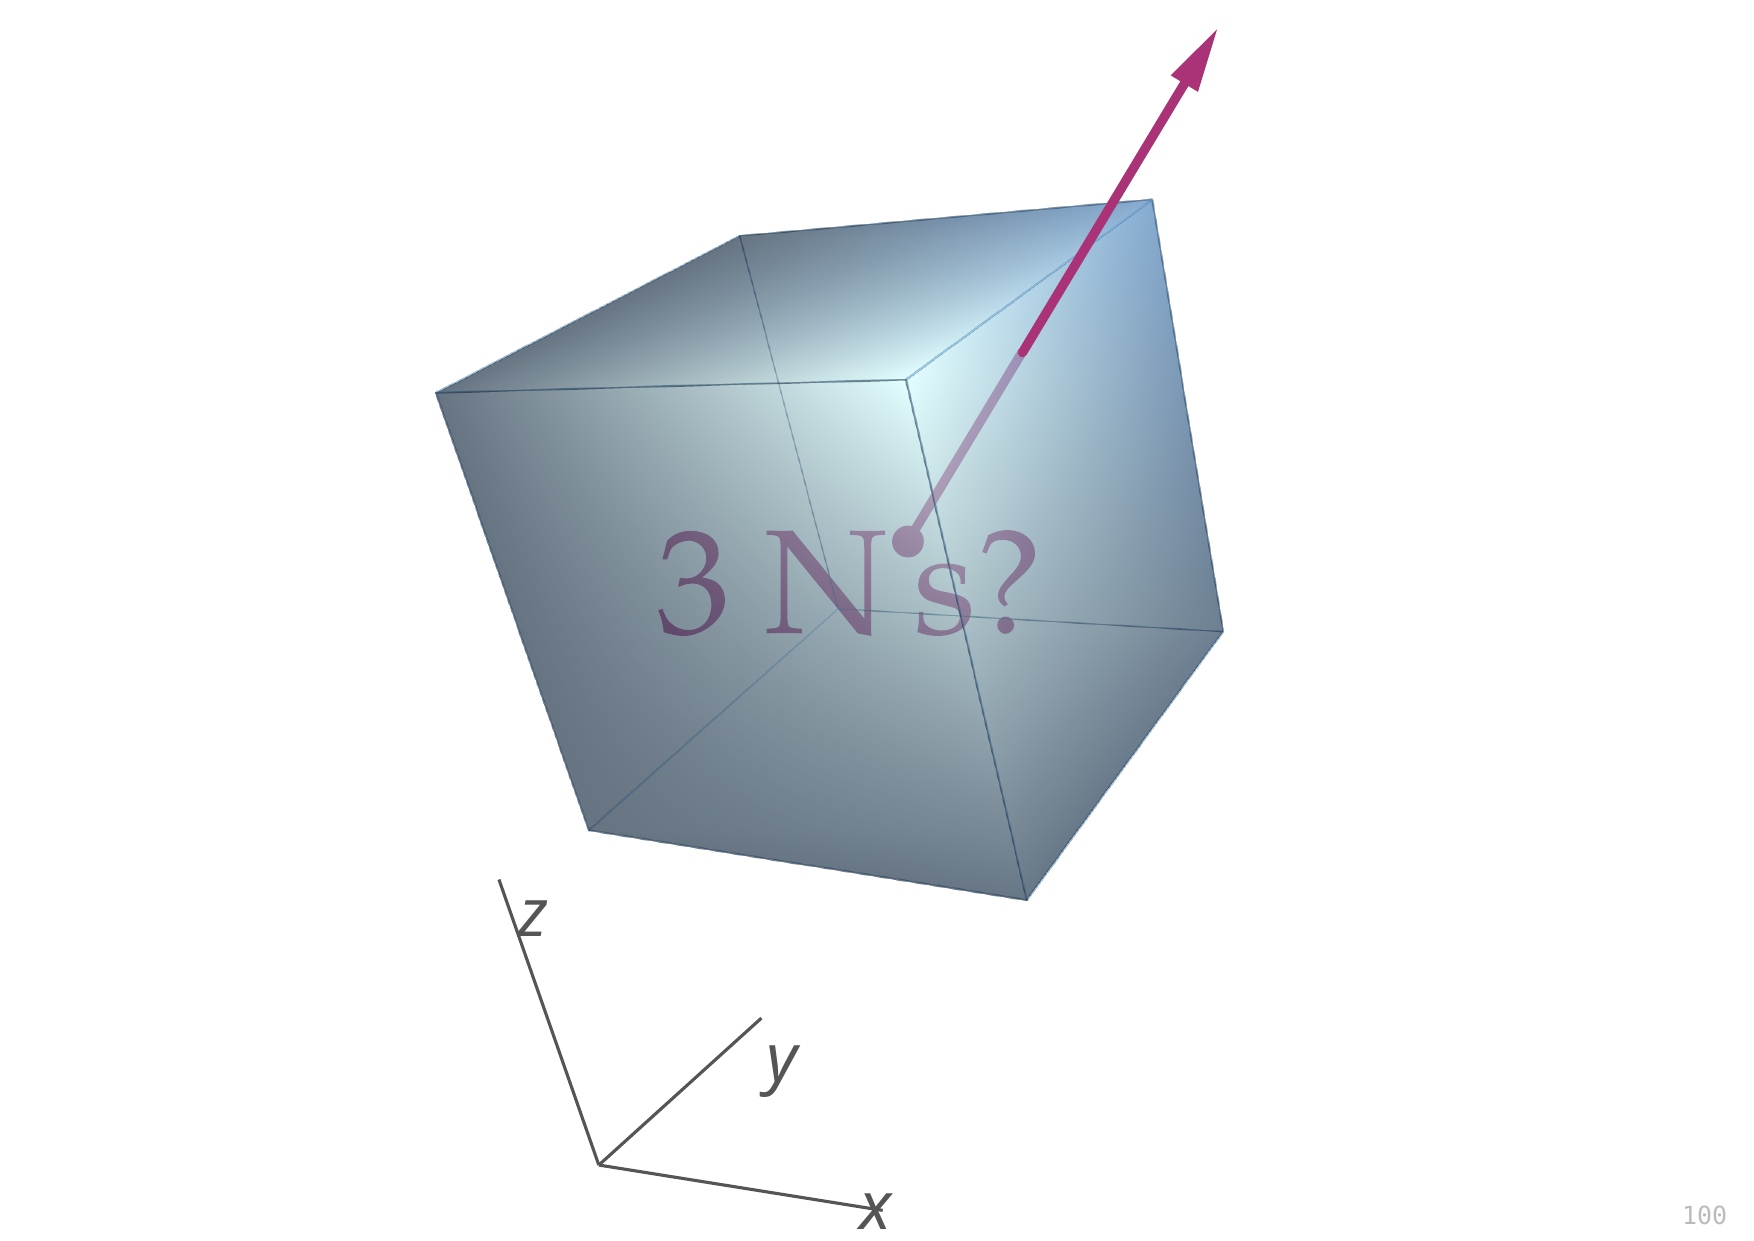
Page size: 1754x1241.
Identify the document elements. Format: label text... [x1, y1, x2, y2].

text_box x [844, 1141, 886, 1230]
text_box z [503, 848, 543, 937]
text_box y [751, 994, 793, 1083]
